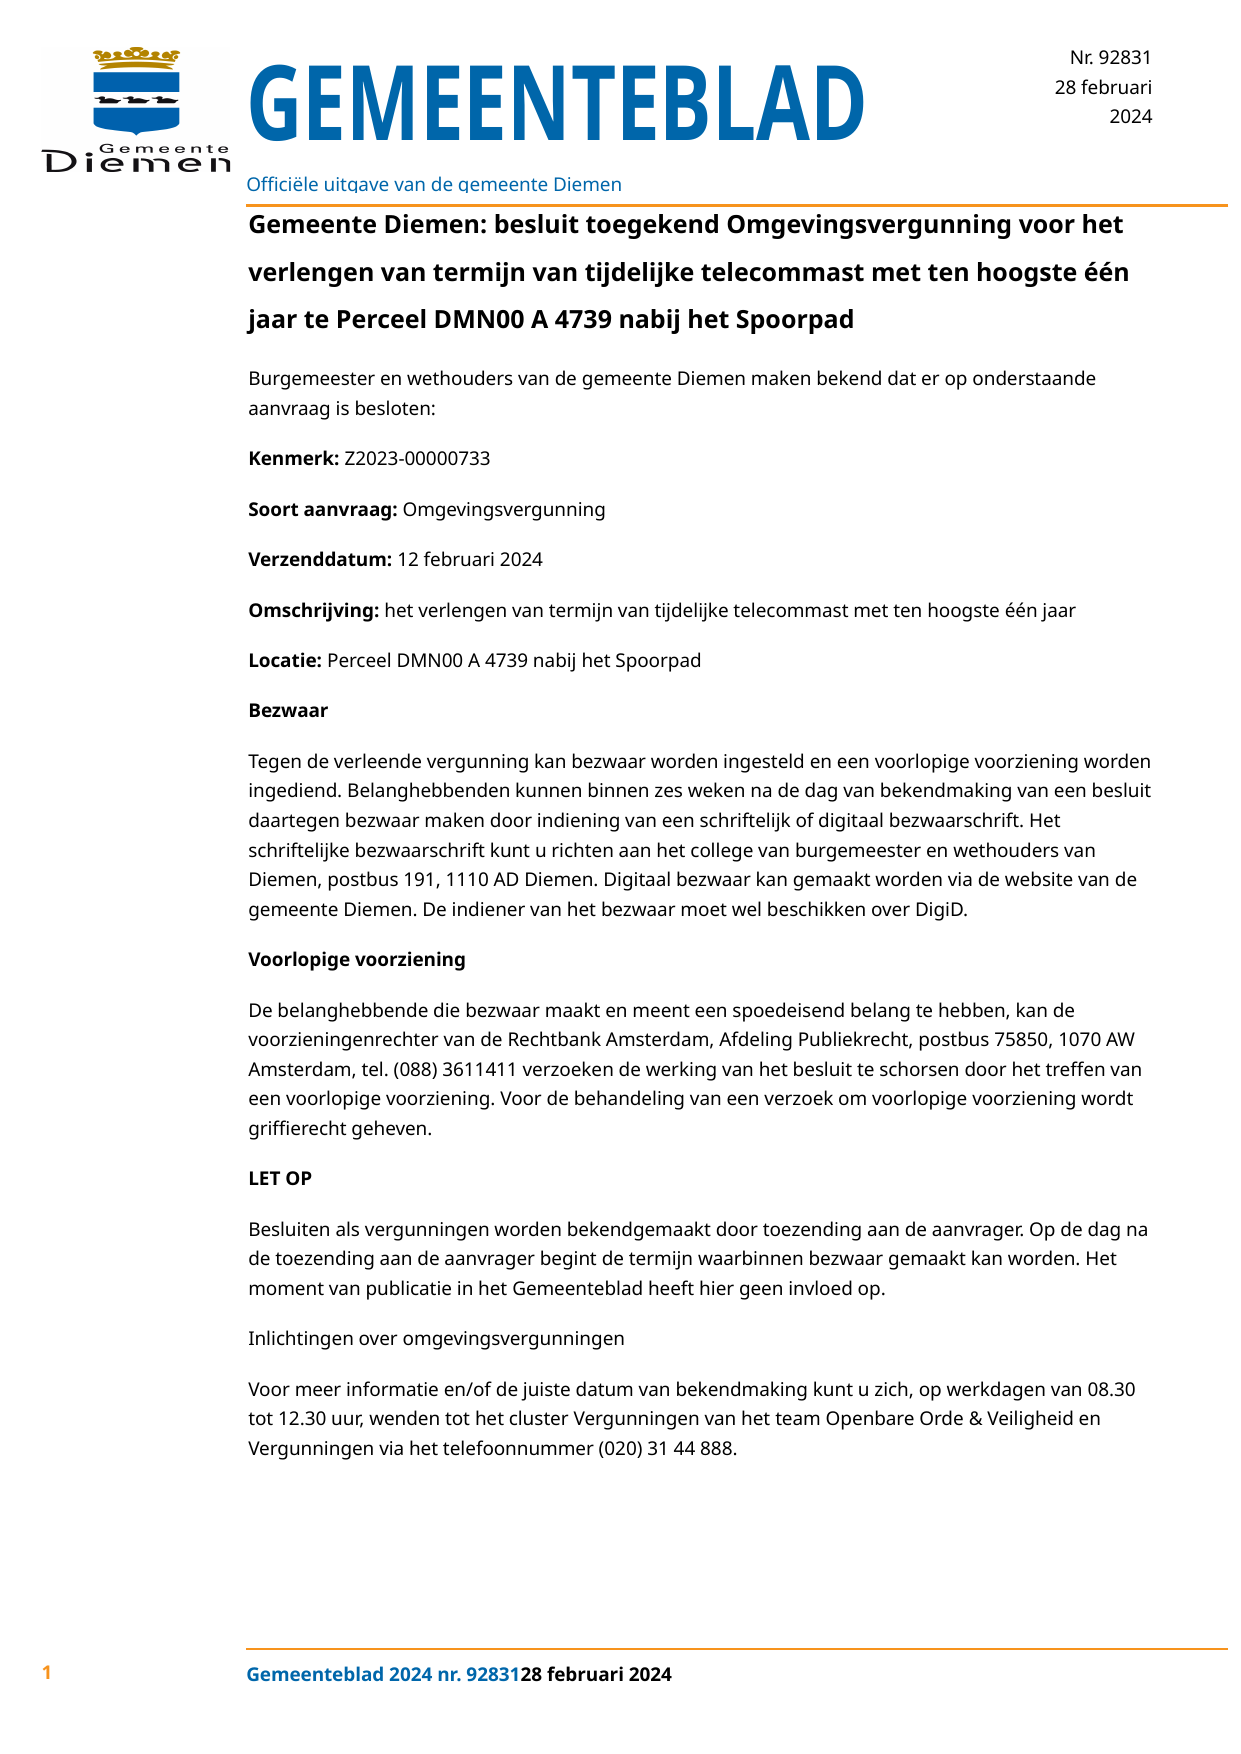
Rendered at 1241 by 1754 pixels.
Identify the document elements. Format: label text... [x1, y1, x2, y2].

text Bezwaar [248, 698, 1152, 723]
picture [41, 47, 231, 172]
text Gemeente Diemen: besluit toegekend Omgevingsvergunning voor het verlengen van termijn van tijdelijke telecommast met ten hoogste één jaar te Perceel DMN00 A 4739 nabij het Spoorpad [248, 207, 1152, 336]
text Omschrijving: het verlengen van termijn van tijdelijke telecommast met ten hoogste één jaar [248, 597, 1152, 622]
text Kenmerk: Z2023-00000733 [248, 446, 1152, 471]
text Voorlopige voorziening [248, 946, 1152, 972]
text De belanghebbende die bezwaar maakt en meent een spoedeisend belang te hebben, kan de voorzieningenrechter van de Rechtbank Amsterdam, Afdeling Publiekrecht, postbus 75850, 1070 AW Amsterdam, tel. (088) 3611411 verzoeken de werking van het besluit te schorsen door het treffen van een voorlopige voorziening. Voor de behandeling van een verzoek om voorlopige voorziening wordt griffierecht geheven. [248, 997, 1152, 1141]
text Tegen de verleende vergunning kan bezwaar worden ingesteld en een voorlopige voorziening worden ingediend. Belanghebbenden kunnen binnen zes weken na de dag van bekendmaking van een besluit daartegen bezwaar maken door indiening van een schriftelijk of digitaal bezwaarschrift. Het schriftelijke bezwaarschrift kunt u richten aan het college van burgemeester en wethouders van Diemen, postbus 191, 1110 AD Diemen. Digitaal bezwaar kan gemaakt worden via de website van de gemeente Diemen. De indiener van het bezwaar moet wel beschikken over DigiD. [248, 748, 1152, 922]
text Besluiten als vergunningen worden bekendgemaakt door toezending aan de aanvrager. Op de dag na de toezending aan de aanvrager begint de termijn waarbinnen bezwaar gemaakt kan worden. Het moment van publicatie in het Gemeenteblad heeft hier geen invloed op. [248, 1216, 1152, 1301]
text Soort aanvraag: Omgevingsvergunning [248, 496, 1152, 522]
text Locatie: Perceel DMN00 A 4739 nabij het Spoorpad [248, 647, 1152, 673]
text Burgemeester en wethouders van de gemeente Diemen maken bekend dat er op onderstaande aanvraag is besloten: [248, 366, 1152, 421]
text Inlichtingen over omgevingsvergunningen [248, 1326, 1152, 1351]
text Voor meer informatie en/of de juiste datum van bekendmaking kunt u zich, op werkdagen van 08.30 tot 12.30 uur, wenden tot het cluster Vergunningen van het team Openbare Orde & Veiligheid en Vergunningen via het telefoonnummer (020) 31 44 888. [248, 1376, 1152, 1461]
text LET OP [248, 1166, 1152, 1191]
text Verzenddatum: 12 februari 2024 [248, 546, 1152, 572]
